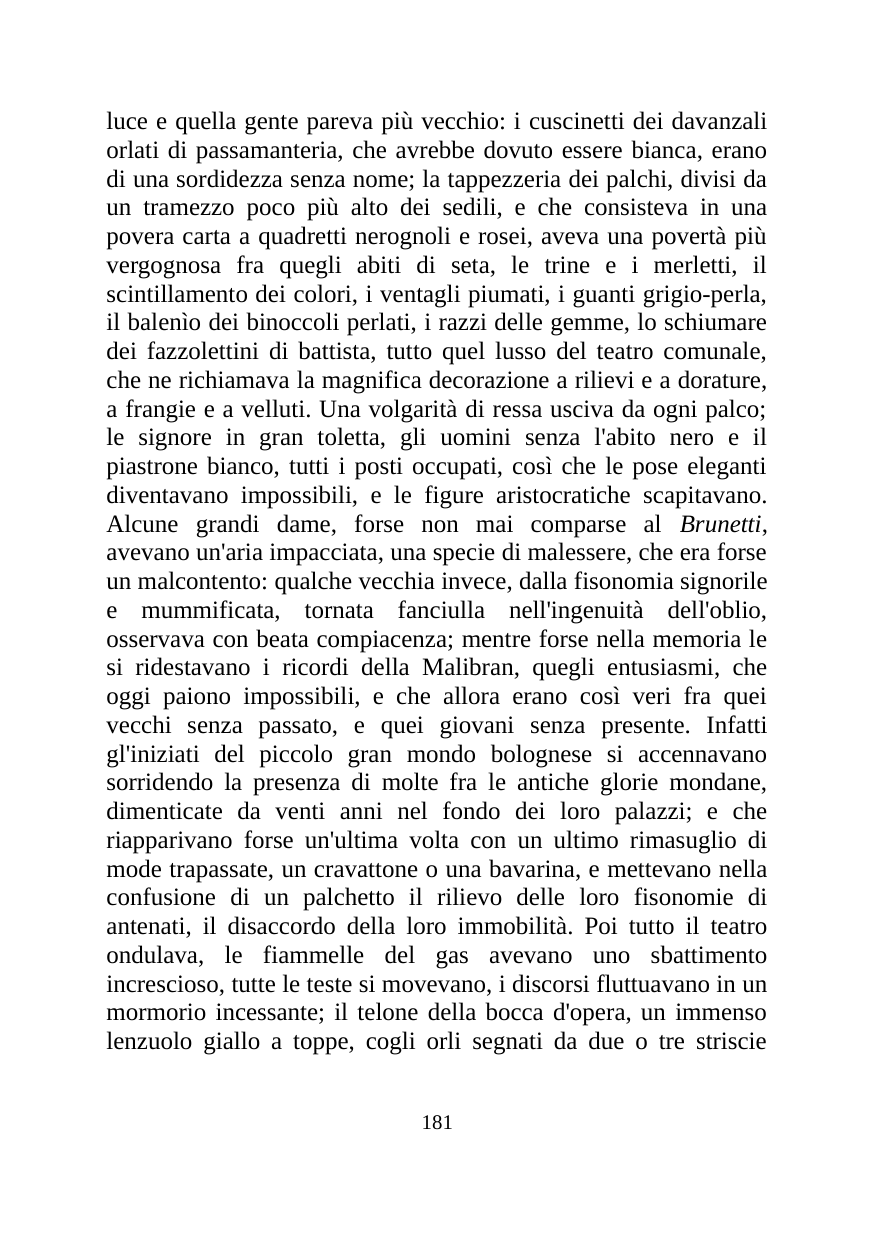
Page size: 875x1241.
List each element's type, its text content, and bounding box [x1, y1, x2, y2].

text luce e quella gente pareva più vecchio: i cuscinetti dei davanzali orlati di passamanteria, che avrebbe dovuto essere bianca, erano di una sordidezza senza nome; la tappezzeria dei palchi, divisi da un tramezzo poco più alto dei sedili, e che consisteva in una povera carta a quadretti nerognoli e rosei, aveva una povertà più vergognosa fra quegli abiti di seta, le trine e i merletti, il scintillamento dei colori, i ventagli piumati, i guanti grigio-perla, il balenìo dei binoccoli perlati, i razzi delle gemme, lo schiumare dei fazzolettini di battista, tutto quel lusso del teatro comunale, che ne richiamava la magnifica decorazione a rilievi e a dorature, a frangie e a velluti. Una volgarità di ressa usciva da ogni palco; le signore in gran toletta, gli uomini senza l'abito nero e il piastrone bianco, tutti i posti occupati, così che le pose eleganti diventavano impossibili, e le figure aristocratiche scapitavano. Alcune grandi dame, forse non mai comparse al Brunetti, avevano un'aria impacciata, una specie di malessere, che era forse un malcontento: qualche vecchia invece, dalla fisonomia signorile e mummificata, tornata fanciulla nell'ingenuità dell'oblio, osservava con beata compiacenza; mentre forse nella memoria le si ridestavano i ricordi della Malibran, quegli entusiasmi, che oggi paiono impossibili, e che allora erano così veri fra quei vecchi senza passato, e quei giovani senza presente. Infatti gl'iniziati del piccolo gran mondo bolognese si accennavano sorridendo la presenza di molte fra le antiche glorie mondane, dimenticate da venti anni nel fondo dei loro palazzi; e che riapparivano forse un'ultima volta con un ultimo rimasuglio di mode trapassate, un cravattone o una bavarina, e mettevano nella confusione di un palchetto il rilievo delle loro fisonomie di antenati, il disaccordo della loro immobilità. Poi tutto il teatro ondulava, le fiammelle del gas avevano uno sbattimento increscioso, tutte le teste si movevano, i discorsi fluttuavano in un mormorio incessante; il telone della bocca d'opera, un immenso lenzuolo giallo a toppe, cogli orli segnati da due o tre striscie [106, 106, 768, 1055]
